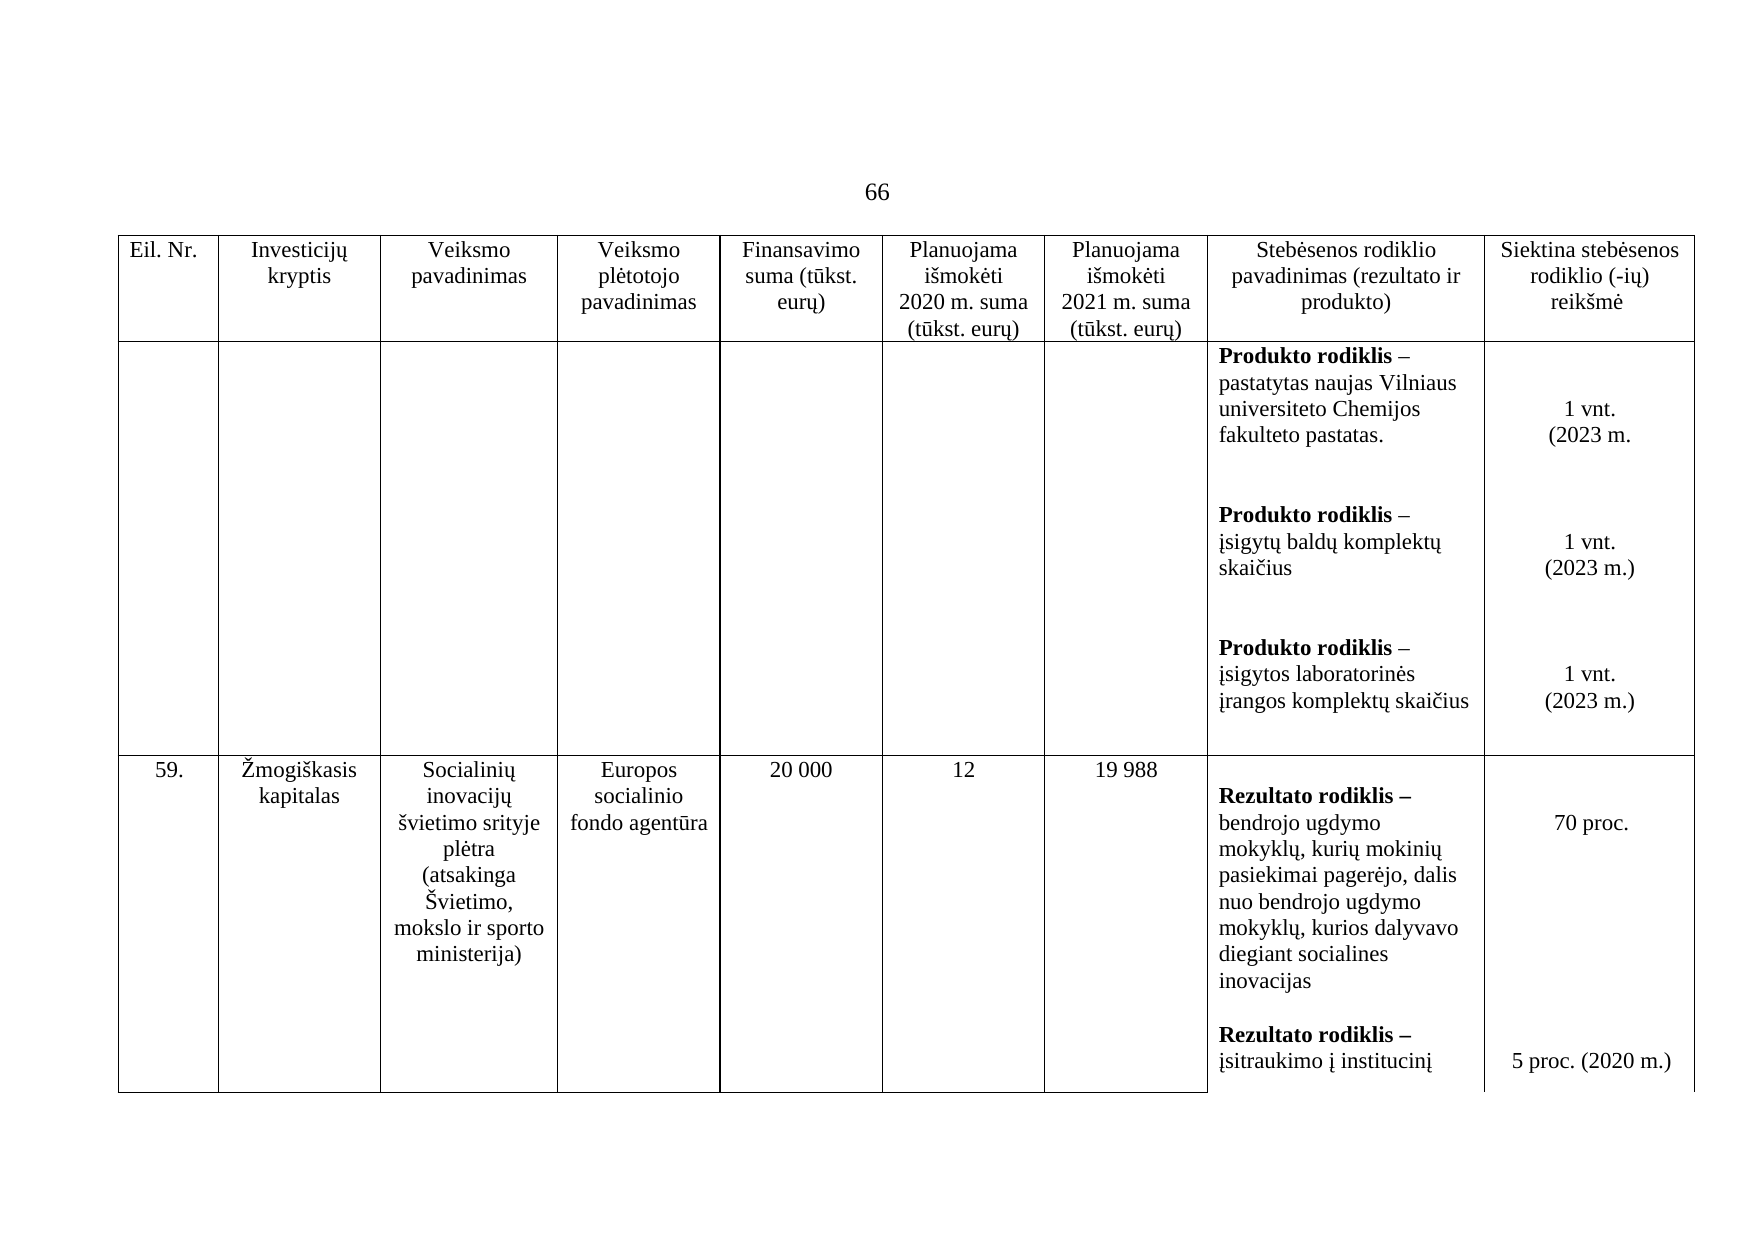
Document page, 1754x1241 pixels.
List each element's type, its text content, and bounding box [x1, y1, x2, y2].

table_cell 1 vnt. (2023 m.) [1485, 474, 1694, 607]
table_header Stebėsenos rodiklio pavadinimas (rezultato ir produkto) [1208, 236, 1484, 341]
table_header Veiksmo pavadinimas [381, 236, 557, 341]
table_cell [219, 342, 380, 755]
table_cell [558, 342, 719, 755]
table_cell 5 proc. (2020 m.) [1485, 993, 1694, 1092]
table_cell Produkto rodiklis – įsigytų baldų komplektų skaičius [1208, 474, 1484, 607]
table_cell 12 [883, 756, 1044, 1092]
table_cell [1045, 342, 1207, 755]
table_cell 70 proc. [1485, 756, 1694, 993]
table_header Veiksmo plėtotojo pavadinimas [558, 236, 719, 341]
table_cell 59. [119, 756, 218, 1092]
table_header Investicijų kryptis [219, 236, 380, 341]
table_header Planuojama išmokėti 2021 m. suma (tūkst. eurų) [1045, 236, 1207, 341]
table_cell [883, 342, 1044, 755]
table_cell 19 988 [1045, 756, 1207, 1092]
table_cell Produkto rodiklis – pastatytas naujas Vilniaus universiteto Chemijos fakulteto pastatas. [1208, 342, 1484, 474]
table_cell 1 vnt. (2023 m.) [1485, 607, 1694, 755]
table_cell Europos socialinio fondo agentūra [558, 756, 719, 1092]
table_header Eil. Nr. [119, 236, 218, 341]
table_cell Žmogiškasis kapitalas [219, 756, 380, 1092]
table_header Finansavimo suma (tūkst. eurų) [721, 236, 882, 341]
table_cell Rezultato rodiklis – bendrojo ugdymo mokyklų, kurių mokinių pasiekimai pagerėjo, dalis nuo bendrojo ugdymo mokyklų, kurios dalyvavo diegiant socialines inovacijas [1208, 756, 1484, 993]
table_cell 1 vnt. (2023 m. [1485, 342, 1694, 474]
table_cell [119, 342, 218, 755]
table_cell Rezultato rodiklis – įsitraukimo į institucinį [1208, 993, 1484, 1092]
table_header Planuojama išmokėti 2020 m. suma (tūkst. eurų) [883, 236, 1044, 341]
table_cell Socialinių inovacijų švietimo srityje plėtra (atsakinga Švietimo, mokslo ir sporto ministerija) [381, 756, 557, 1092]
table_cell [721, 342, 882, 755]
table_header Siektina stebėsenos rodiklio (-ių) reikšmė [1485, 236, 1694, 341]
table_cell [381, 342, 557, 755]
table_cell 20 000 [721, 756, 882, 1092]
table_cell Produkto rodiklis – įsigytos laboratorinės įrangos komplektų skaičius [1208, 607, 1484, 755]
